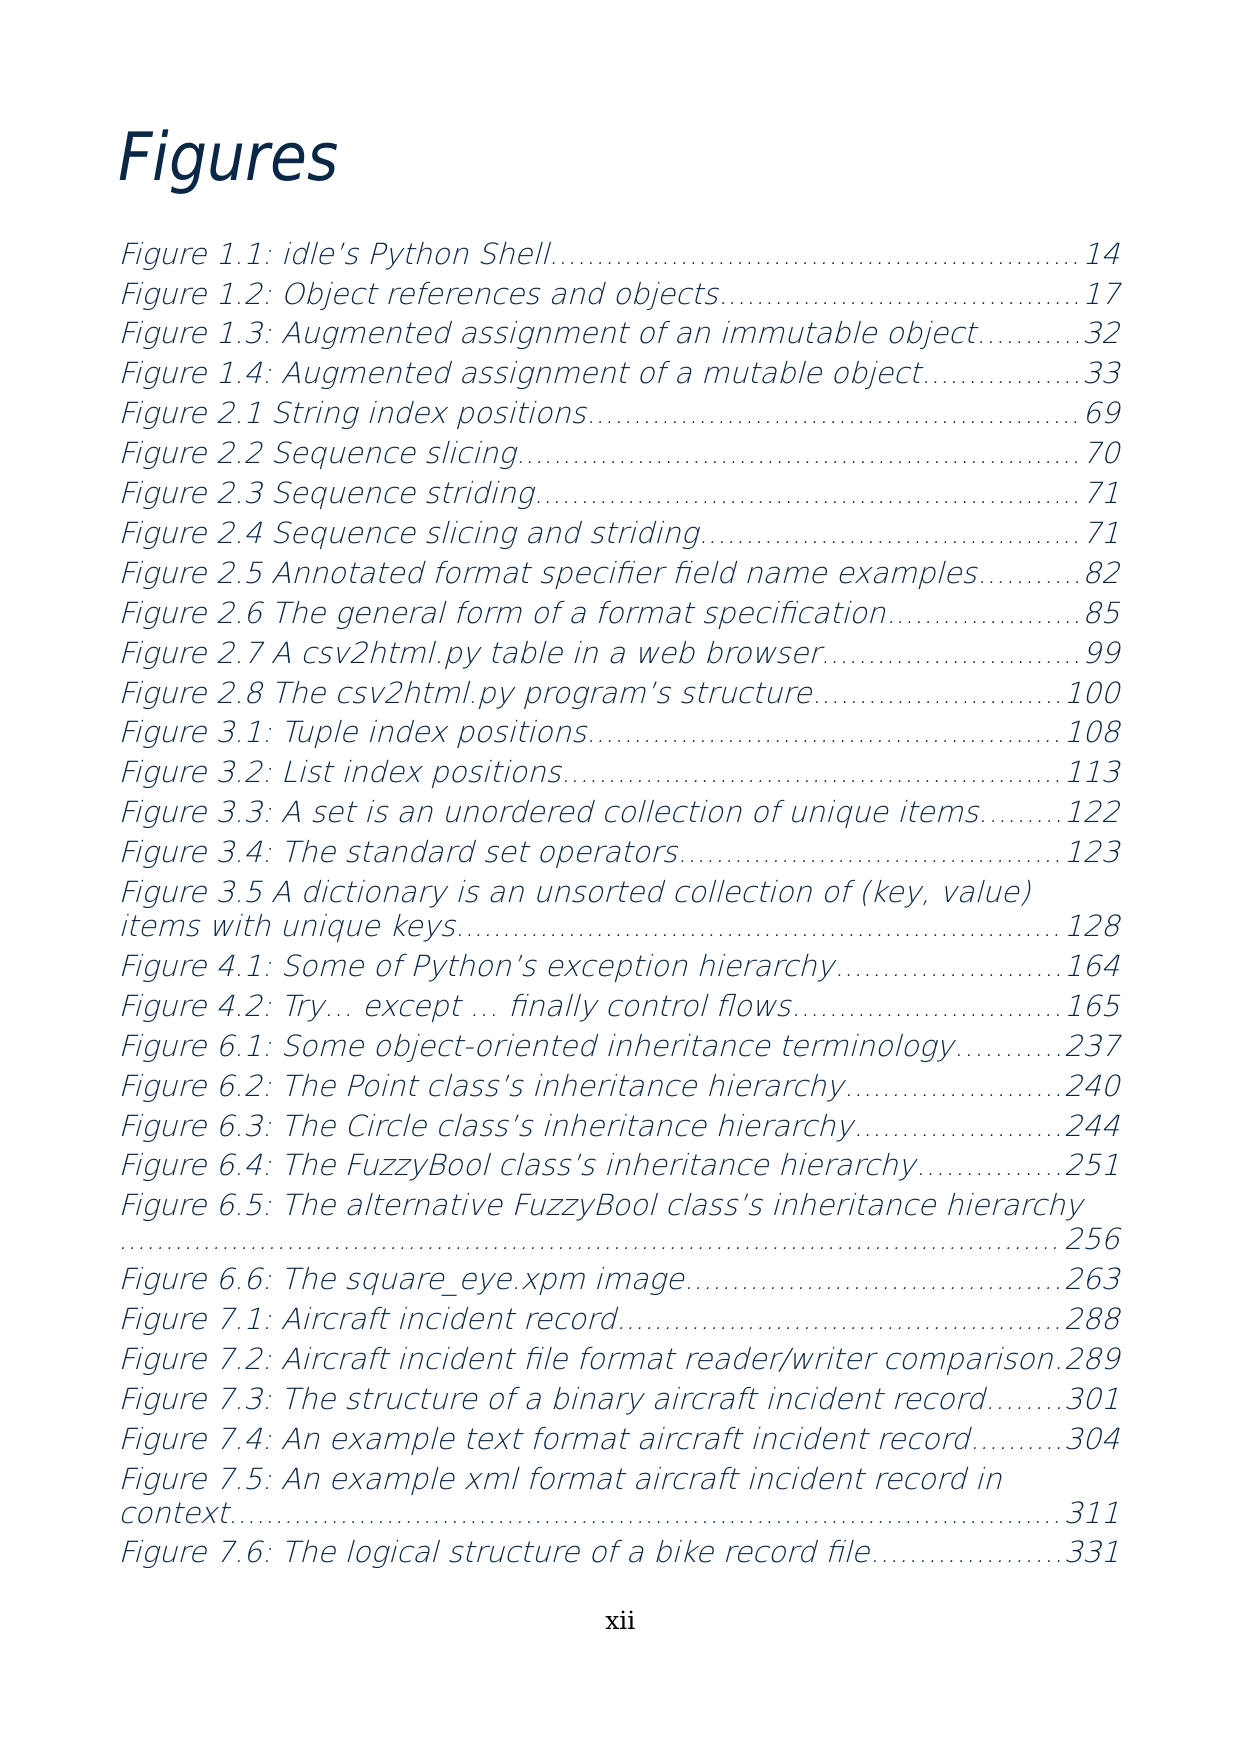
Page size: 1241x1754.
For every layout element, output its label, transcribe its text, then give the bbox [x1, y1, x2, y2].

text Figure 3.4: The standard set operators 123 [118, 836, 1122, 869]
text Figure 6.2: The Point class’s inheritance hierarchy 240 [118, 1069, 1122, 1103]
text Figure 2.6 The general form of a format specification 85 [118, 596, 1122, 630]
text Figure 1.2: Object references and objects 17 [118, 277, 1122, 311]
text Figure 1.3: Augmented assignment of an immutable object 32 [118, 317, 1122, 351]
text Figure 1.4: Augmented assignment of a mutable object 33 [118, 357, 1122, 391]
text Figure 7.3: The structure of a binary aircraft incident record 301 [118, 1382, 1122, 1416]
text Figure 6.3: The Circle class’s inheritance hierarchy 244 [118, 1109, 1122, 1143]
text Figure 6.1: Some object-oriented inheritance terminology 237 [118, 1029, 1122, 1063]
text Figure 2.1 String index positions 69 [118, 397, 1122, 431]
text Figure 4.1: Some of Python’s exception hierarchy 164 [118, 949, 1122, 983]
text Figure 7.5: An example xml format aircraft incident record in context 311 [118, 1462, 1122, 1530]
text Figure 2.8 The csv2html.py program’s structure 100 [118, 676, 1122, 710]
text Figure 4.2: Try… except … finally control flows 165 [118, 989, 1122, 1023]
text Figure 7.1: Aircraft incident record 288 [118, 1302, 1122, 1336]
text Figure 2.5 Annotated format specifier field name examples 82 [118, 556, 1122, 590]
text Figure 3.1: Tuple index positions 108 [118, 716, 1122, 750]
text Figure 2.4 Sequence slicing and striding 71 [118, 516, 1122, 550]
text Figure 6.6: The square_eye.xpm image 263 [118, 1262, 1122, 1296]
text Figure 3.5 A dictionary is an unsorted collection of (key, value) items with unique keys. 128 [118, 875, 1122, 943]
text Figure 7.6: The logical structure of a bike record file 331 [118, 1536, 1122, 1570]
text Figure 2.7 A csv2html.py table in a web browser 99 [118, 636, 1122, 670]
text Figure 1.1: idle’s Python Shell 14 [118, 237, 1122, 271]
subtitle Figures [118, 118, 1122, 196]
text Figure 6.5: The alternative FuzzyBool class’s inheritance hierarchy 256 [118, 1189, 1122, 1257]
text Figure 7.2: Aircraft incident file format reader/writer comparison 289 [118, 1342, 1122, 1376]
text Figure 2.3 Sequence striding 71 [118, 476, 1122, 510]
text Figure 3.2: List index positions 113 [118, 756, 1122, 790]
text Figure 3.3: A set is an unordered collection of unique items. 122 [118, 796, 1122, 829]
text Figure 7.4: An example text format aircraft incident record 304 [118, 1422, 1122, 1456]
text Figure 2.2 Sequence slicing 70 [118, 437, 1122, 471]
text Figure 6.4: The FuzzyBool class’s inheritance hierarchy 251 [118, 1149, 1122, 1183]
